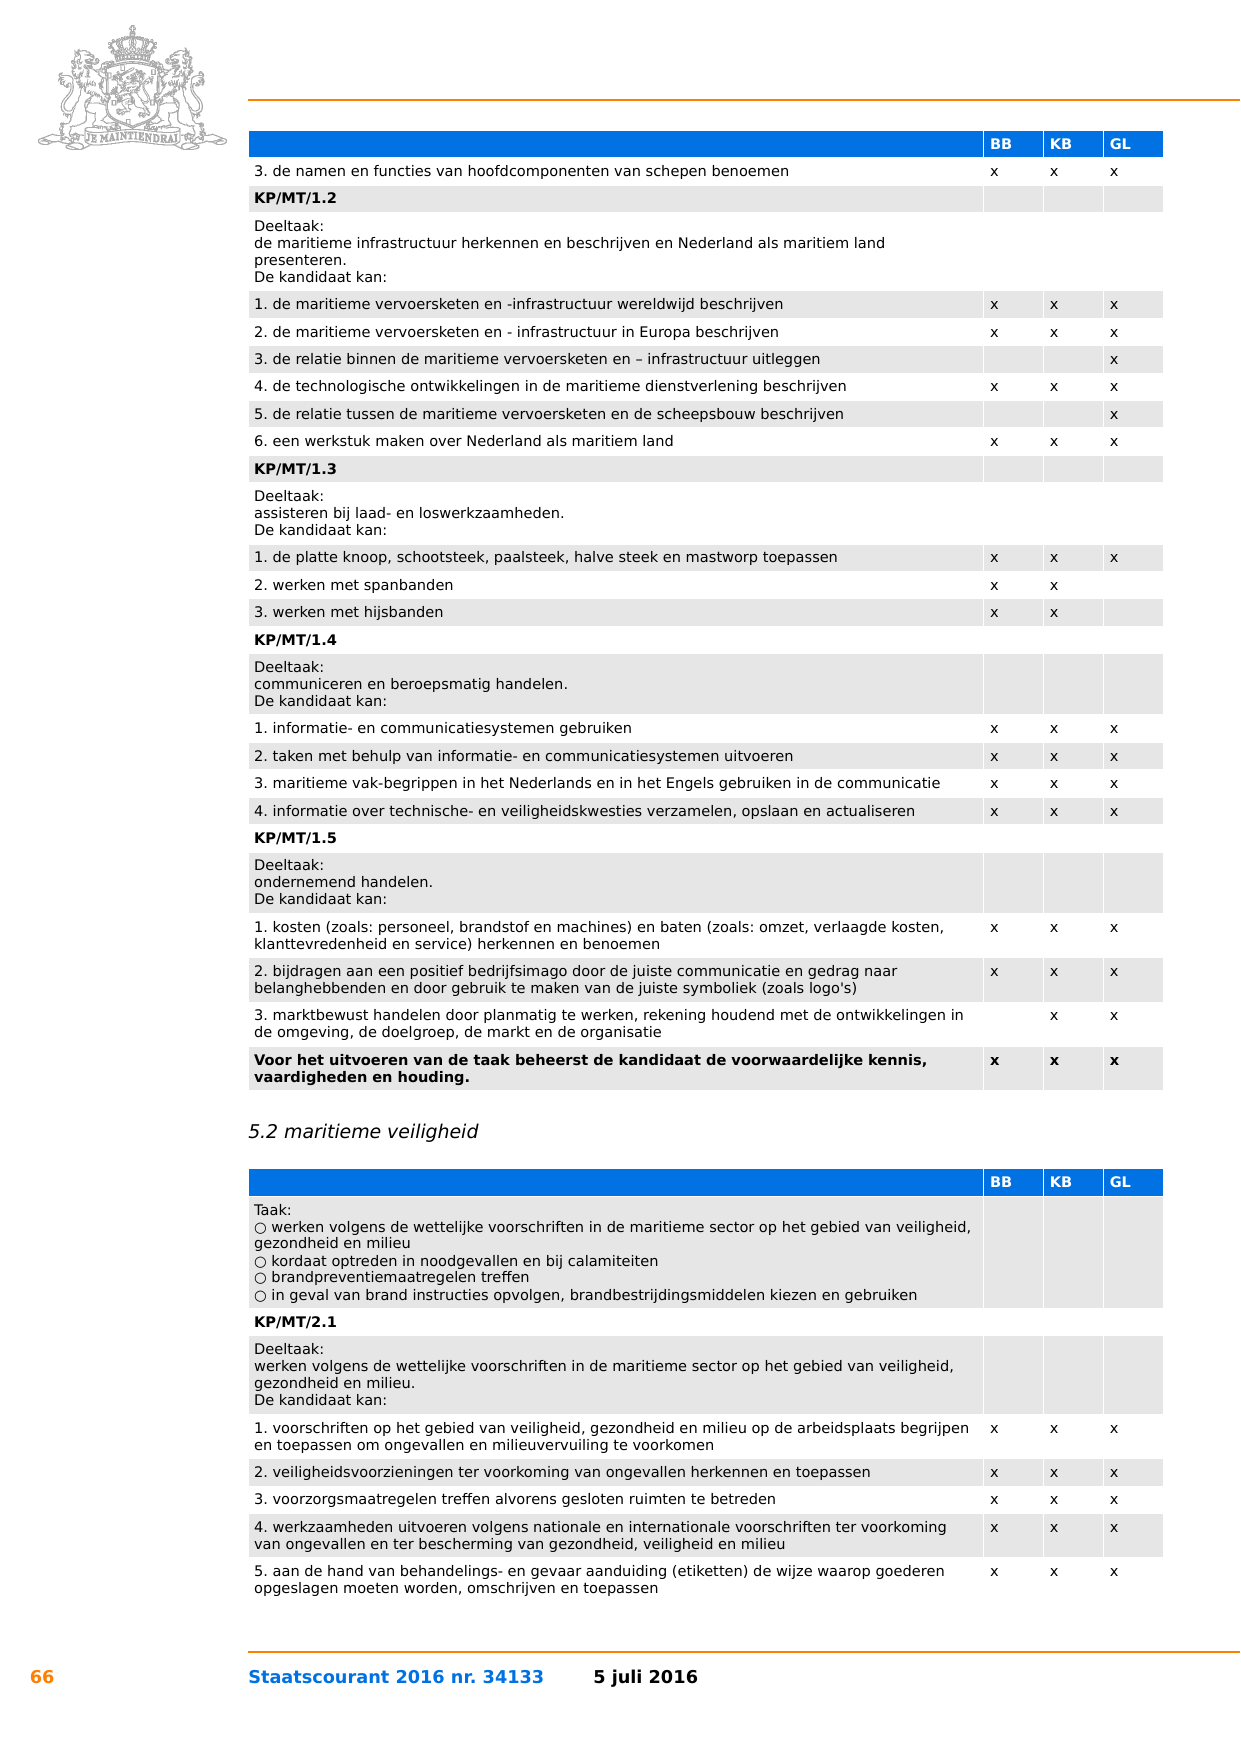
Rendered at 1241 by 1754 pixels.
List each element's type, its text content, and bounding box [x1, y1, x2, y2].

table_cell x [984, 1487, 1043, 1513]
table_cell [984, 1003, 1043, 1046]
table_header [249, 1169, 983, 1196]
table_header GL [1104, 131, 1163, 157]
table_cell x [1044, 319, 1103, 345]
table_cell [984, 346, 1043, 373]
table_cell x [1044, 798, 1103, 824]
table_cell 2. veiligheidsvoorzieningen ter voorkoming van ongevallen herkennen en toepassen [249, 1459, 983, 1486]
table_cell x [1104, 374, 1163, 400]
table_cell [1104, 1309, 1163, 1335]
table_cell x [984, 319, 1043, 345]
table_cell x [1104, 1514, 1163, 1557]
table_cell 2. taken met behulp van informatie- en communicatiesystemen uitvoeren [249, 743, 983, 769]
table_cell x [984, 770, 1043, 797]
table_cell x [1104, 716, 1163, 742]
table_cell [1104, 599, 1163, 626]
table_cell 1. de maritieme vervoersketen en -infrastructuur wereldwijd beschrijven [249, 291, 983, 318]
table_cell [1044, 1309, 1103, 1335]
table_cell x [984, 291, 1043, 318]
table_cell x [984, 1047, 1043, 1090]
table_cell Voor het uitvoeren van de taak beheerst de kandidaat de voorwaardelijke kennis, vaardigheden en houding. [249, 1047, 983, 1090]
table_cell [984, 1309, 1043, 1335]
table_header BB [984, 131, 1043, 157]
table_cell [984, 401, 1043, 427]
table_cell x [1044, 291, 1103, 318]
table_cell x [984, 716, 1043, 742]
table_cell x [1044, 158, 1103, 185]
table_cell x [984, 1415, 1043, 1458]
table_cell [984, 1336, 1043, 1414]
table_cell x [1104, 429, 1163, 455]
table_cell x [984, 545, 1043, 571]
table_cell x [1044, 716, 1103, 742]
table_cell [1104, 186, 1163, 212]
table_cell x [1104, 346, 1163, 373]
table_cell x [1044, 374, 1103, 400]
table_cell x [1044, 1415, 1103, 1458]
table_cell x [1044, 599, 1103, 626]
table_cell x [1104, 770, 1163, 797]
table_cell [1104, 456, 1163, 482]
table_cell 5. de relatie tussen de maritieme vervoersketen en de scheepsbouw beschrijven [249, 401, 983, 427]
table_cell Deeltaak: de maritieme infrastructuur herkennen en beschrijven en Nederland als maritiem land presenteren. De kandidaat kan: [249, 213, 983, 290]
table_cell 3. de namen en functies van hoofdcomponenten van schepen benoemen [249, 158, 983, 185]
table_cell Deeltaak: werken volgens de wettelijke voorschriften in de maritieme sector op het gebied van veiligheid, gezondheid en milieu. De kandidaat kan: [249, 1336, 983, 1414]
table_cell [984, 853, 1043, 913]
table_cell x [1044, 1514, 1103, 1557]
table_cell x [984, 158, 1043, 185]
subtitle 5.2 maritieme veiligheid [248, 1121, 1163, 1143]
table_header [249, 131, 983, 157]
table_cell 3. voorzorgsmaatregelen treffen alvorens gesloten ruimten te betreden [249, 1487, 983, 1513]
table_cell x [1044, 1459, 1103, 1486]
table_cell 1. de platte knoop, schootsteek, paalsteek, halve steek en mastworp toepassen [249, 545, 983, 571]
table_cell [984, 627, 1043, 653]
table_cell x [1044, 1487, 1103, 1513]
table_cell Deeltaak: communiceren en beroepsmatig handelen. De kandidaat kan: [249, 654, 983, 714]
table_cell [1104, 1336, 1163, 1414]
table_cell x [1104, 798, 1163, 824]
table_cell [1044, 401, 1103, 427]
table_cell x [1044, 1558, 1103, 1602]
table_cell [1044, 456, 1103, 482]
table_cell [1044, 853, 1103, 913]
table_cell [1044, 186, 1103, 212]
table_cell x [1104, 1459, 1163, 1486]
table_cell KP/MT/1.3 [249, 456, 983, 482]
table_cell [1044, 346, 1103, 373]
table_cell x [984, 1459, 1043, 1486]
picture [38, 25, 227, 150]
table_cell 4. werkzaamheden uitvoeren volgens nationale en internationale voorschriften ter voorkoming van ongevallen en ter bescherming van gezondheid, veiligheid en milieu [249, 1514, 983, 1557]
table_cell x [984, 798, 1043, 824]
table_header GL [1104, 1169, 1163, 1196]
table_cell 3. marktbewust handelen door planmatig te werken, rekening houdend met de ontwikkelingen in de omgeving, de doelgroep, de markt en de organisatie [249, 1003, 983, 1046]
table_cell x [984, 914, 1043, 957]
table_cell [1044, 627, 1103, 653]
table_cell [1104, 853, 1163, 913]
table_cell 1. voorschriften op het gebied van veiligheid, gezondheid en milieu op de arbeidsplaats begrijpen en toepassen om ongevallen en milieuvervuiling te voorkomen [249, 1415, 983, 1458]
table_cell 4. informatie over technische- en veiligheidskwesties verzamelen, opslaan en actualiseren [249, 798, 983, 824]
table_cell x [1104, 545, 1163, 571]
table_cell [1104, 1197, 1163, 1308]
table_cell Deeltaak: assisteren bij laad- en loswerkzaamheden. De kandidaat kan: [249, 483, 983, 543]
table_cell x [1044, 958, 1103, 1002]
table_header KB [1044, 1169, 1103, 1196]
table_cell x [984, 429, 1043, 455]
table_cell x [1044, 770, 1103, 797]
table_cell x [984, 1514, 1043, 1557]
table_cell x [1104, 319, 1163, 345]
table_cell [1104, 483, 1163, 543]
table_cell x [1044, 572, 1103, 598]
table_cell [984, 213, 1043, 290]
table_cell [1104, 627, 1163, 653]
table_cell [984, 654, 1043, 714]
table_cell x [1104, 914, 1163, 957]
table_cell [1104, 213, 1163, 290]
table_cell x [1104, 1487, 1163, 1513]
table_cell 3. maritieme vak-begrippen in het Nederlands en in het Engels gebruiken in de communicatie [249, 770, 983, 797]
table_cell [1104, 572, 1163, 598]
table_cell [1044, 483, 1103, 543]
table_cell 4. de technologische ontwikkelingen in de maritieme dienstverlening beschrijven [249, 374, 983, 400]
table_cell [1044, 213, 1103, 290]
table_cell x [1044, 545, 1103, 571]
table_cell x [1044, 743, 1103, 769]
table_cell x [984, 572, 1043, 598]
table_cell x [1044, 429, 1103, 455]
table_cell [1104, 654, 1163, 714]
table_cell x [984, 743, 1043, 769]
table_cell x [1044, 1047, 1103, 1090]
table_cell KP/MT/2.1 [249, 1309, 983, 1335]
table_cell x [984, 374, 1043, 400]
table_cell Deeltaak: ondernemend handelen. De kandidaat kan: [249, 853, 983, 913]
table_cell KP/MT/1.2 [249, 186, 983, 212]
table_header KB [1044, 131, 1103, 157]
table_cell x [1104, 1415, 1163, 1458]
table_cell [1044, 654, 1103, 714]
table_cell [984, 186, 1043, 212]
table_cell KP/MT/1.4 [249, 627, 983, 653]
table_cell x [1104, 401, 1163, 427]
table_cell x [1104, 743, 1163, 769]
table_cell x [1104, 958, 1163, 1002]
table_header BB [984, 1169, 1043, 1196]
table_cell 3. de relatie binnen de maritieme vervoersketen en – infrastructuur uitleggen [249, 346, 983, 373]
table_cell 2. de maritieme vervoersketen en - infrastructuur in Europa beschrijven [249, 319, 983, 345]
table_cell x [1044, 914, 1103, 957]
table_cell [1044, 1197, 1103, 1308]
table_cell KP/MT/1.5 [249, 825, 983, 851]
table_cell x [1104, 1558, 1163, 1602]
table_cell x [984, 1558, 1043, 1602]
table_cell 2. bijdragen aan een positief bedrijfsimago door de juiste communicatie en gedrag naar belanghebbenden en door gebruik te maken van de juiste symboliek (zoals logo's) [249, 958, 983, 1002]
table_cell 5. aan de hand van behandelings- en gevaar aanduiding (etiketten) de wijze waarop goederen opgeslagen moeten worden, omschrijven en toepassen [249, 1558, 983, 1602]
table_cell 1. informatie- en communicatiesystemen gebruiken [249, 716, 983, 742]
table_cell 6. een werkstuk maken over Nederland als maritiem land [249, 429, 983, 455]
table_cell 3. werken met hijsbanden [249, 599, 983, 626]
table_cell [984, 483, 1043, 543]
table_cell Taak: ○ werken volgens de wettelijke voorschriften in de maritieme sector op het gebied van veiligheid, gezondheid en milieu ○ kordaat optreden in noodgevallen en bij calamiteiten ○ brandpreventiemaatregelen treffen ○ in geval van brand instructies opvolgen, brandbestrijdingsmiddelen kiezen en gebruiken [249, 1197, 983, 1308]
table_cell [1044, 825, 1103, 851]
table_cell [984, 456, 1043, 482]
table_cell [984, 825, 1043, 851]
table_cell x [984, 599, 1043, 626]
table_cell [1044, 1336, 1103, 1414]
table_cell x [1104, 1003, 1163, 1046]
table_cell 1. kosten (zoals: personeel, brandstof en machines) en baten (zoals: omzet, verlaagde kosten, klanttevredenheid en service) herkennen en benoemen [249, 914, 983, 957]
table_cell x [1044, 1003, 1103, 1046]
table_cell 2. werken met spanbanden [249, 572, 983, 598]
table_cell [1104, 825, 1163, 851]
table_cell [984, 1197, 1043, 1308]
table_cell x [984, 958, 1043, 1002]
table_cell x [1104, 291, 1163, 318]
table_cell x [1104, 1047, 1163, 1090]
table_cell x [1104, 158, 1163, 185]
